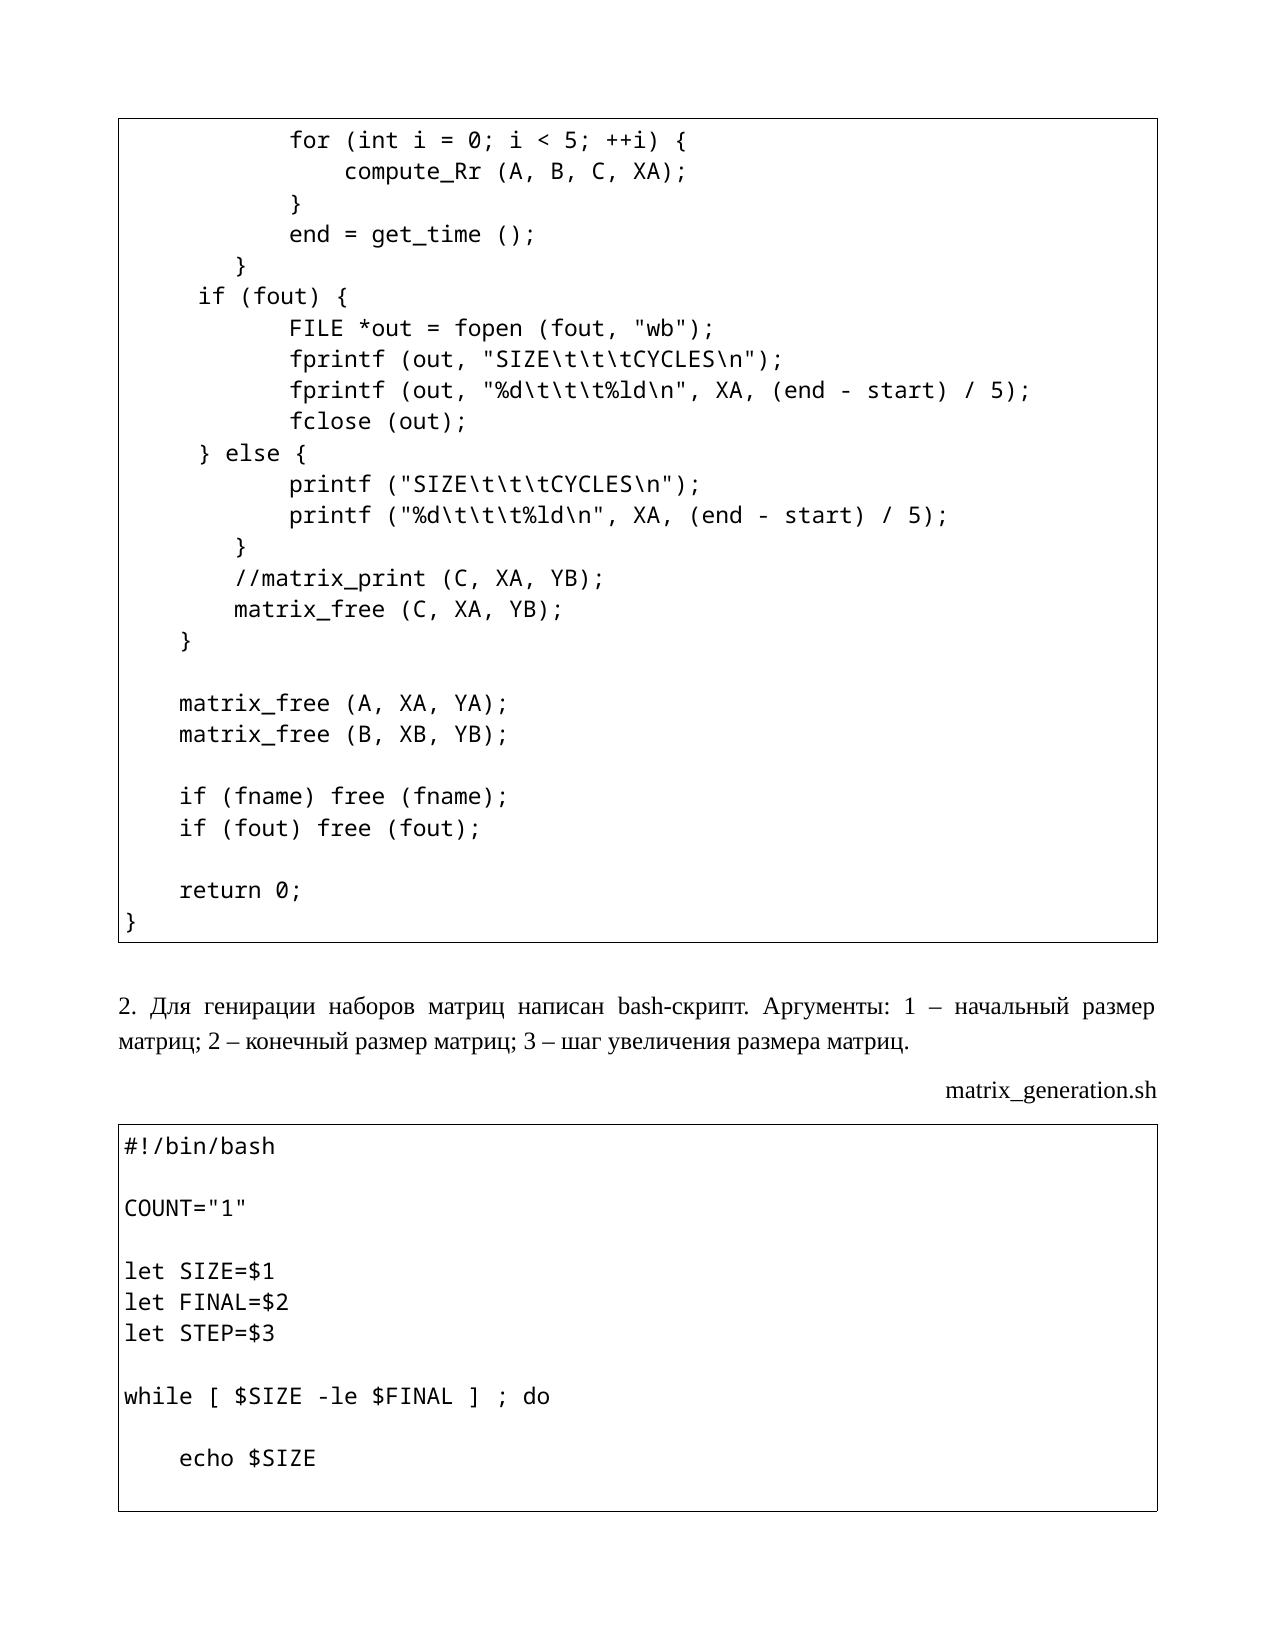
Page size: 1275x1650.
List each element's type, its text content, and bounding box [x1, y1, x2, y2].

text 2. Для генирации наборов матриц написан bash-скрипт. Аргументы: 1 – начальный размер матриц; 2 – конечный размер матриц; 3 – шаг увеличения размера матриц. [118, 991, 1157, 1054]
table_header #!/bin/bash COUNT="1" let SIZE=$1 let FINAL=$2 let STEP=$3 while [ $SIZE -le $FINAL ] ; do echo $SIZE [119, 1125, 1157, 1511]
table_header for (int i = 0; i < 5; ++i) { compute_Rr (A, B, C, XA); } end = get_time (); } if (fout) { FILE *out = fopen (fout, "wb"); fprintf (out, "SIZE\t\t\tCYCLES\n"); fprintf (out, "%d\t\t\t%ld\n", XA, (end - start) / 5); fclose (out); } else { printf ("SIZE\t\t\tCYCLES\n"); printf ("%d\t\t\t%ld\n", XA, (end - start) / 5); } //matrix_print (C, XA, YB); matrix_free (C, XA, YB); } matrix_free (A, XA, YA); matrix_free (B, XB, YB); if (fname) free (fname); if (fout) free (fout); return 0; } [119, 119, 1157, 942]
text matrix_generation.sh [118, 1075, 1157, 1104]
